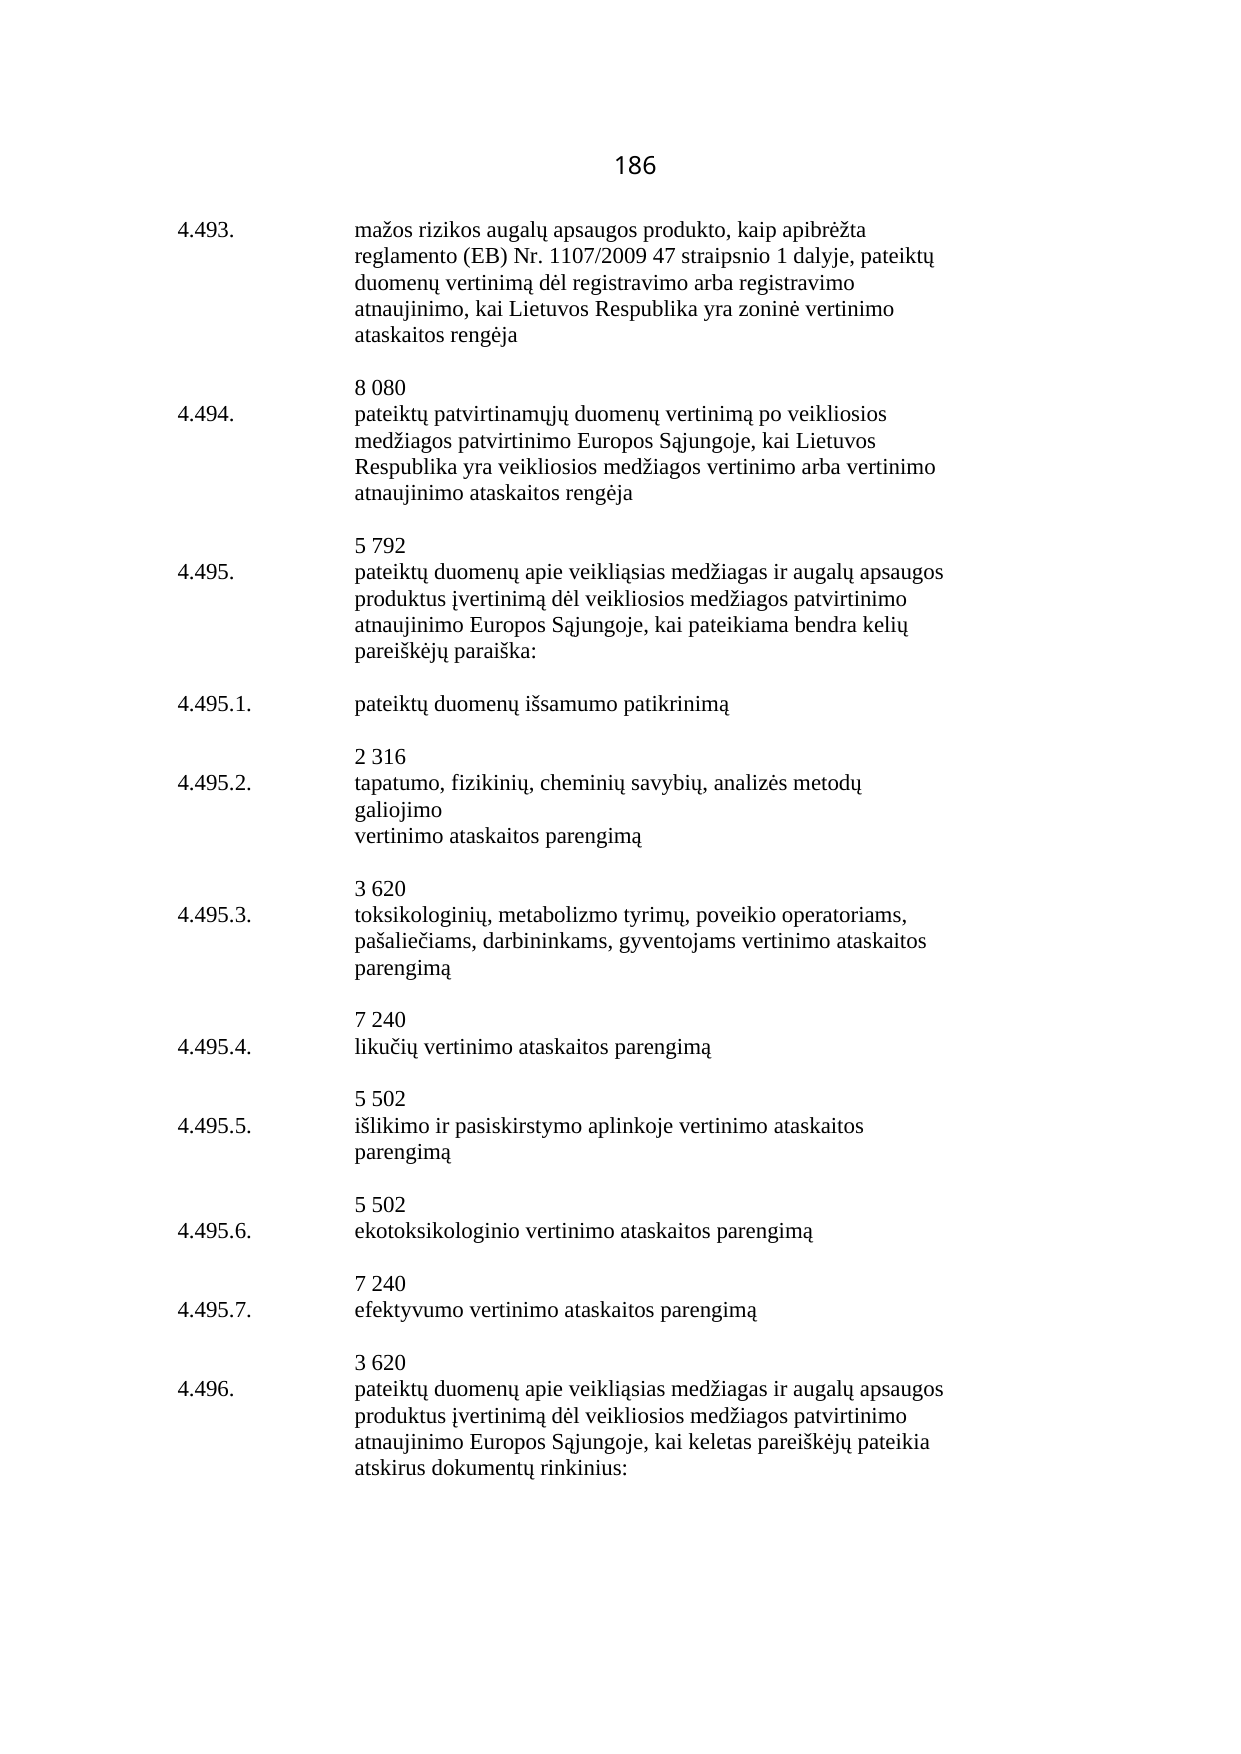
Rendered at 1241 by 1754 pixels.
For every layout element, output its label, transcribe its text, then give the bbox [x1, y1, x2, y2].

text 4.495.2. tapatumo, fizikinių, cheminių savybių, analizės metodų galiojimo [177, 769, 945, 822]
text 4.494. pateiktų patvirtinamųjų duomenų vertinimą po veikliosios [177, 400, 945, 427]
text duomenų vertinimą dėl registravimo arba registravimo [354, 268, 945, 295]
text pareiškėjų paraiška: [354, 637, 945, 690]
text vertinimo ataskaitos parengimą 3 620 [354, 822, 945, 901]
text atnaujinimo ataskaitos rengėja 5 792 [354, 479, 945, 558]
text atnaujinimo Europos Sąjungoje, kai pateikiama bendra kelių [354, 611, 945, 637]
text 4.495.6. ekotoksikologinio vertinimo ataskaitos parengimą 7 240 [177, 1217, 945, 1296]
text pašaliečiams, darbininkams, gyventojams vertinimo ataskaitos [354, 927, 945, 954]
text 4.496. pateiktų duomenų apie veikliąsias medžiagas ir augalų apsaugos [177, 1375, 945, 1402]
text 4.495.3. toksikologinių, metabolizmo tyrimų, poveikio operatoriams, [177, 901, 945, 927]
text atskirus dokumentų rinkinius: [354, 1454, 945, 1507]
text 4.495.7. efektyvumo vertinimo ataskaitos parengimą 3 620 [177, 1296, 945, 1375]
text ataskaitos rengėja 8 080 [354, 321, 945, 400]
text 4.493. mažos rizikos augalų apsaugos produkto, kaip apibrėžta [177, 216, 945, 242]
text medžiagos patvirtinimo Europos Sąjungoje, kai Lietuvos [354, 427, 945, 453]
text 4.495. pateiktų duomenų apie veikliąsias medžiagas ir augalų apsaugos [177, 558, 945, 585]
text 4.495.1. pateiktų duomenų išsamumo patikrinimą 2 316 [177, 690, 945, 769]
text produktus įvertinimą dėl veikliosios medžiagos patvirtinimo [354, 585, 945, 611]
text produktus įvertinimą dėl veikliosios medžiagos patvirtinimo [354, 1402, 945, 1428]
text reglamento (EB) Nr. 1107/2009 47 straipsnio 1 dalyje, pateiktų [354, 242, 945, 268]
text 4.495.4. likučių vertinimo ataskaitos parengimą 5 502 [177, 1033, 945, 1112]
text Respublika yra veikliosios medžiagos vertinimo arba vertinimo [354, 453, 945, 479]
text parengimą 7 240 [354, 954, 945, 1033]
text atnaujinimo Europos Sąjungoje, kai keletas pareiškėjų pateikia [354, 1428, 945, 1454]
text 4.495.5. išlikimo ir pasiskirstymo aplinkoje vertinimo ataskaitos parengimą 5 502 [177, 1112, 945, 1217]
text atnaujinimo, kai Lietuvos Respublika yra zoninė vertinimo [354, 295, 945, 321]
